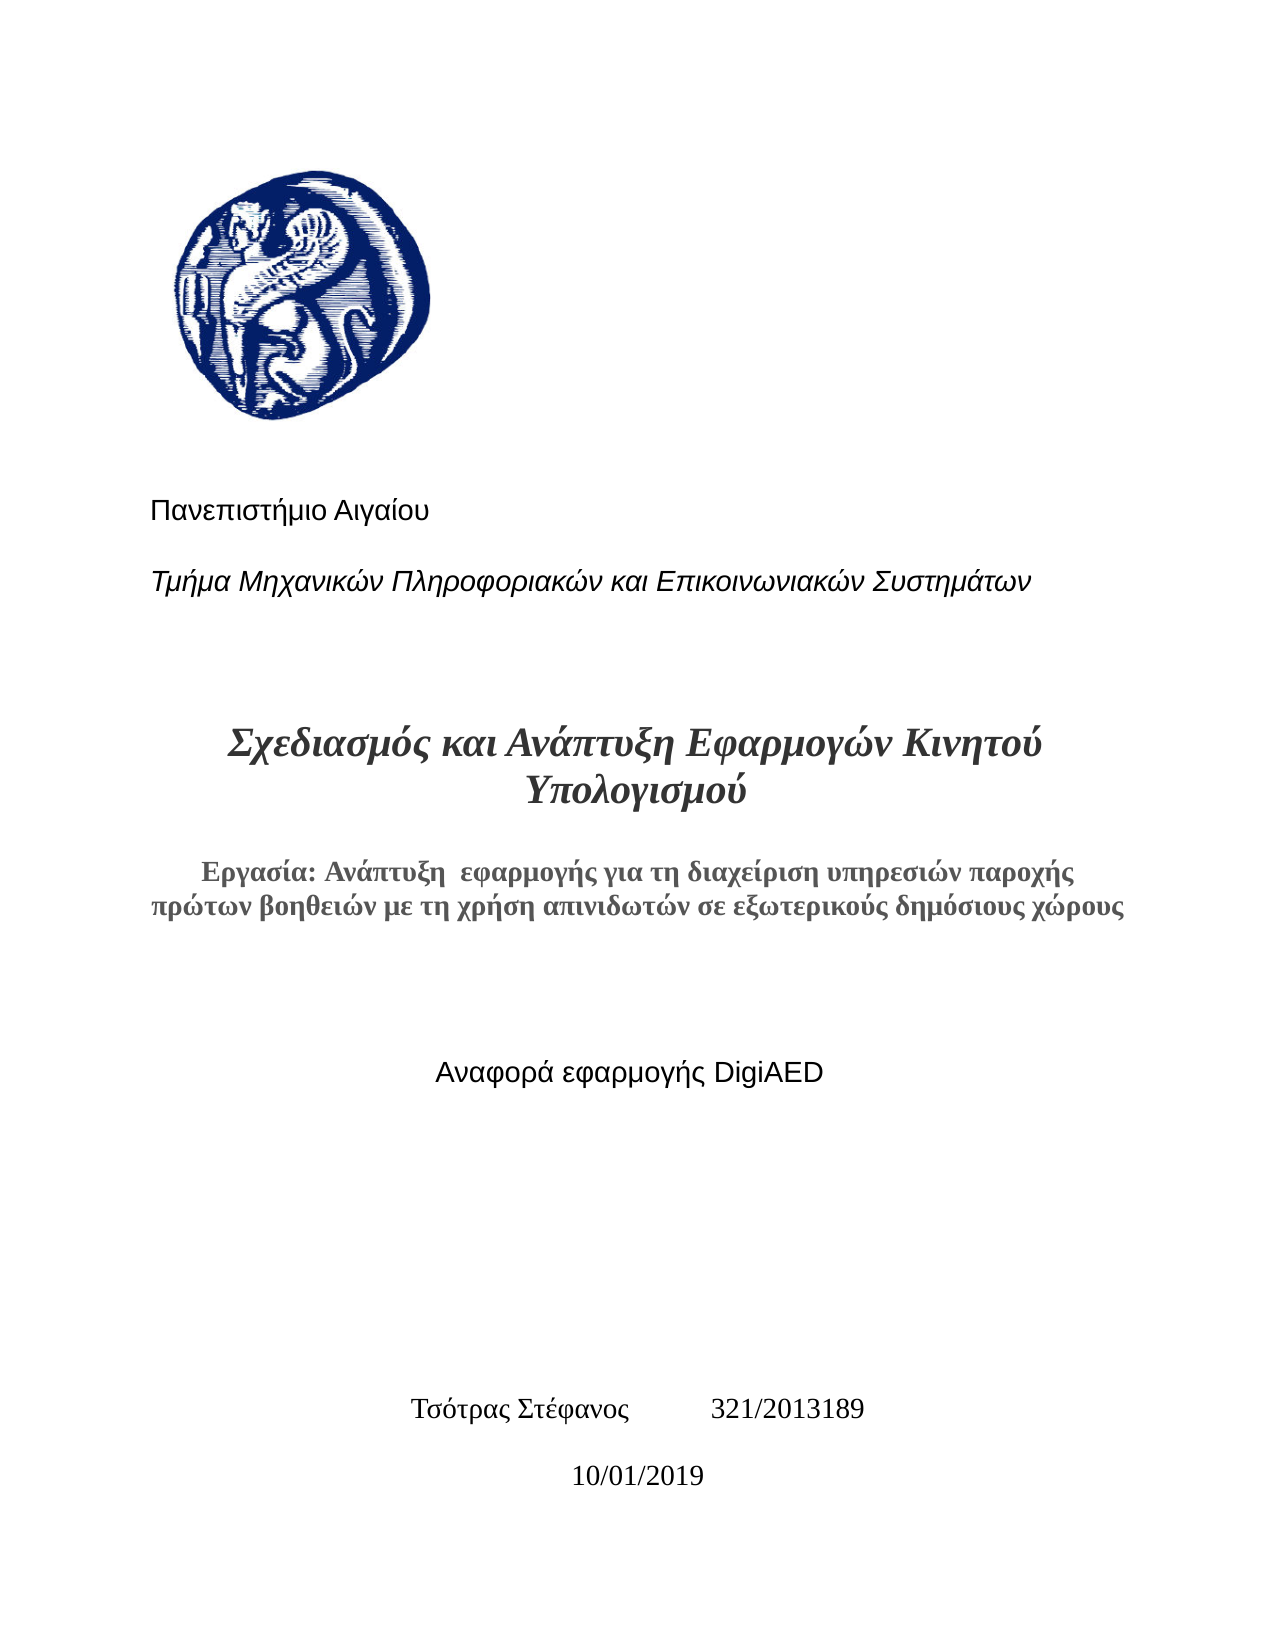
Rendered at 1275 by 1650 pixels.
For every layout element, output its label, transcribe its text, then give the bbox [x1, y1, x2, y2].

text 10/01/2019 [150, 1458, 1125, 1491]
subtitle Πανεπιστήμιο Αιγαίου [150, 492, 1125, 526]
text Τσότρας Στέφανος 321/2013189 [150, 1391, 1125, 1424]
text Αναφορά εφαρμογής DigiAED [150, 1055, 1125, 1089]
subtitle Τμήμα Μηχανικών Πληροφοριακών και Επικοινωνιακών Συστημάτων [150, 563, 1125, 597]
text Εργασία: Ανάπτυξη εφαρμογής για τη διαχείριση υπηρεσιών παροχής πρώτων βοηθειών με τη χρήση απινιδωτών σε εξωτερικούς δημόσιους χώρους [150, 854, 1125, 921]
subtitle Σχεδιασμός και Ανάπτυξη Εφαρμογών Κινητού Υπολογισμού [150, 717, 1125, 813]
